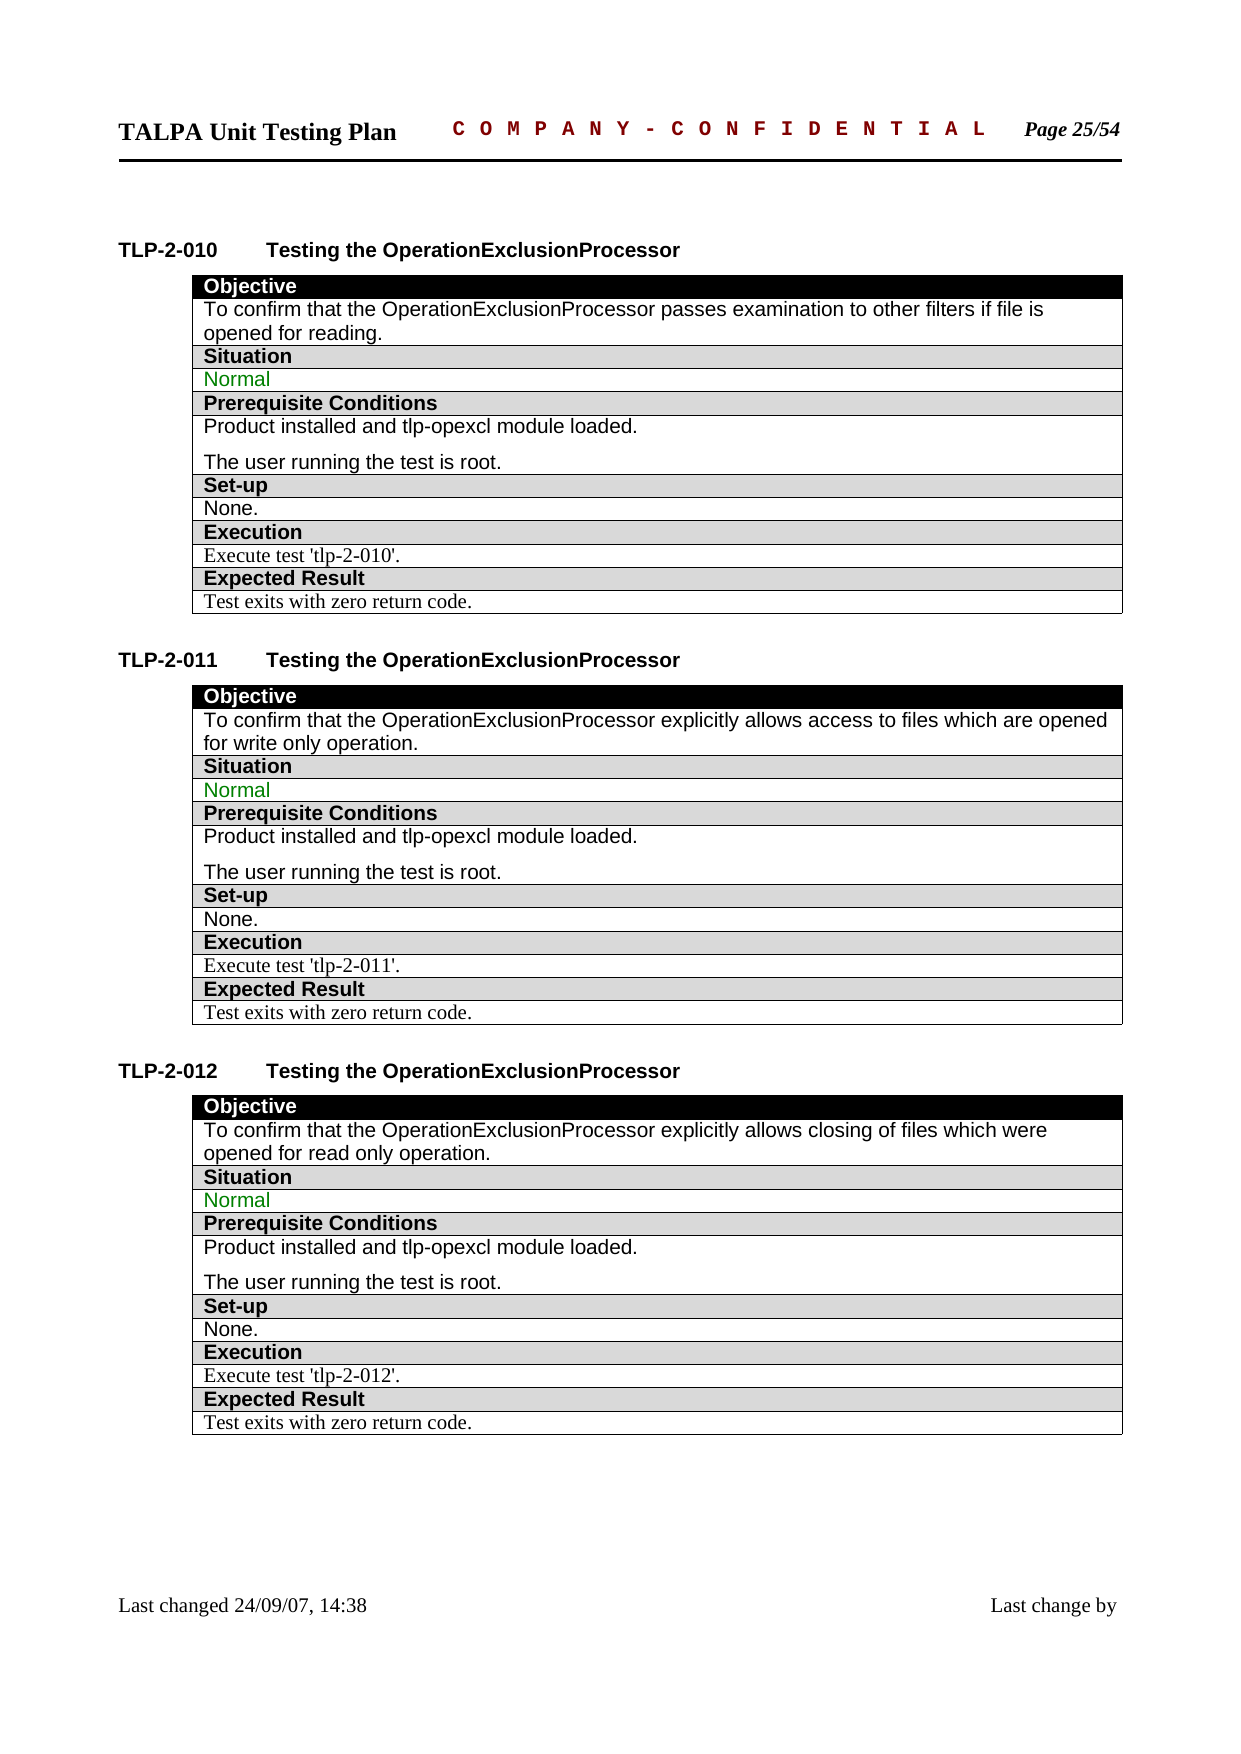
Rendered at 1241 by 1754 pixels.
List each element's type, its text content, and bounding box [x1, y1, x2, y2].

table_cell Test exits with zero return code. [193, 1412, 1122, 1434]
table_cell Product installed and tlp-opexcl module loaded. The user running the test is root. [193, 1236, 1122, 1294]
table_header Objective [193, 1096, 1122, 1119]
table_cell Prerequisite Conditions [193, 802, 1122, 825]
table_cell Execution [193, 1342, 1122, 1364]
text TLP-2-012 Testing the OperationExclusionProcessor [118, 1059, 1122, 1083]
text TLP-2-010 Testing the OperationExclusionProcessor [118, 239, 1122, 262]
table_cell Execute test 'tlp-2-010'. [193, 545, 1122, 567]
table_cell Set-up [193, 1295, 1122, 1318]
table_cell Prerequisite Conditions [193, 1213, 1122, 1235]
table_cell Situation [193, 756, 1122, 778]
table_cell Set-up [193, 885, 1122, 907]
table_cell Test exits with zero return code. [193, 591, 1122, 613]
table_cell Normal [193, 369, 1122, 391]
table_cell To confirm that the OperationExclusionProcessor passes examination to other filters if file is opened for reading. [193, 299, 1122, 345]
table_cell None. [193, 1319, 1122, 1341]
table_cell Prerequisite Conditions [193, 392, 1122, 415]
table_cell Execute test 'tlp-2-012'. [193, 1365, 1122, 1387]
table_cell Expected Result [193, 978, 1122, 1000]
table_cell Set-up [193, 475, 1122, 497]
table_cell Situation [193, 1166, 1122, 1189]
table_header Objective [193, 686, 1122, 708]
table_cell None. [193, 908, 1122, 931]
table_cell Product installed and tlp-opexcl module loaded. The user running the test is root. [193, 826, 1122, 884]
table_cell None. [193, 498, 1122, 520]
table_cell Execution [193, 521, 1122, 544]
table_cell Expected Result [193, 568, 1122, 590]
table_cell To confirm that the OperationExclusionProcessor explicitly allows closing of files which were opened for read only operation. [193, 1120, 1122, 1165]
table_header Objective [193, 276, 1122, 298]
table_cell Normal [193, 779, 1122, 801]
table_cell Execute test 'tlp-2-011'. [193, 955, 1122, 977]
table_cell Test exits with zero return code. [193, 1001, 1122, 1024]
table_cell Product installed and tlp-opexcl module loaded. The user running the test is root. [193, 416, 1122, 474]
table_cell Expected Result [193, 1388, 1122, 1411]
table_cell Normal [193, 1190, 1122, 1212]
text TLP-2-011 Testing the OperationExclusionProcessor [118, 649, 1122, 672]
table_cell Execution [193, 932, 1122, 954]
table_cell Situation [193, 346, 1122, 368]
table_cell To confirm that the OperationExclusionProcessor explicitly allows access to files which are opened for write only operation. [193, 709, 1122, 755]
